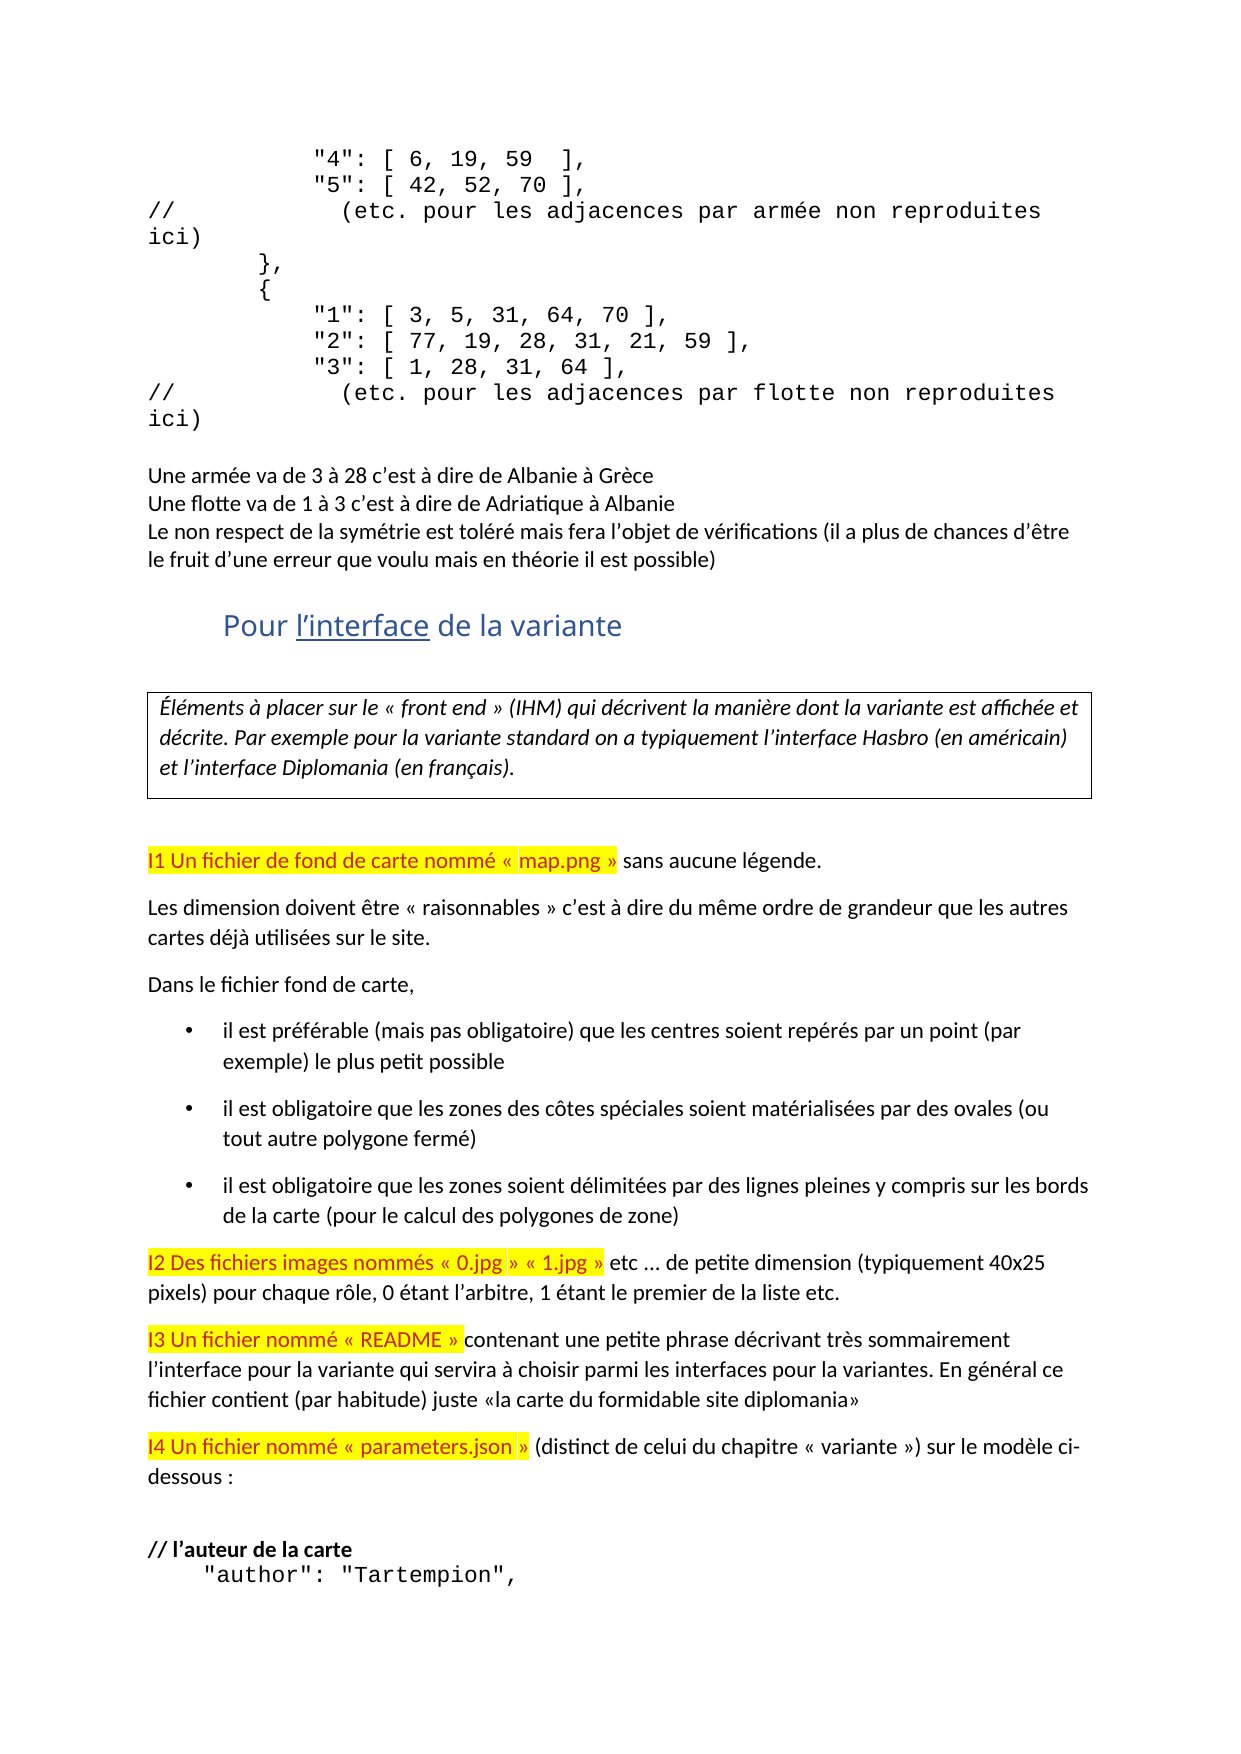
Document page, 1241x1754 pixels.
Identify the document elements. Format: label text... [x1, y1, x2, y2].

text Une flotte va de 1 à 3 c’est à dire de Adriatique à Albanie [148, 489, 1093, 517]
text { [148, 277, 1093, 303]
text I4 Un fichier nommé « parameters.json » (distinct de celui du chapitre « variante ») sur le modèle ci-dessous : [148, 1432, 1093, 1491]
table_header Éléments à placer sur le « front end » (IHM) qui décrivent la manière dont la variante est affichée et décrite. Par exemple pour la variante standard on a typiquement l’interface Hasbro (en américain) et l’interface Diplomania (en français). [148, 693, 1091, 798]
text Une armée va de 3 à 28 c’est à dire de Albanie à Grèce [148, 461, 1093, 489]
text // (etc. pour les adjacences par flotte non reproduites ici) [148, 381, 1093, 433]
list il est obligatoire que les zones soient délimitées par des lignes pleines y compris sur les bords de la carte (pour le calcul des polygones de zone) [185, 1171, 1093, 1229]
text I1 Un fichier de fond de carte nommé « map.png » sans aucune légende. [148, 846, 1093, 874]
list il est obligatoire que les zones des côtes spéciales soient matérialisées par des ovales (ou tout autre polygone fermé) [185, 1094, 1093, 1152]
text Dans le fichier fond de carte, [148, 970, 1093, 998]
text // (etc. pour les adjacences par armée non reproduites ici) [148, 199, 1093, 251]
text Le non respect de la symétrie est toléré mais fera l’objet de vérifications (il a plus de chances d’être le fruit d’une erreur que voulu mais en théorie il est possible) [148, 517, 1093, 573]
list il est préférable (mais pas obligatoire) que les centres soient repérés par un point (par exemple) le plus petit possible [185, 1017, 1093, 1075]
text "5": [ 42, 52, 70 ], [148, 173, 1093, 199]
text Les dimension doivent être « raisonnables » c’est à dire du même ordre de grandeur que les autres cartes déjà utilisées sur le site. [148, 893, 1093, 951]
text }, [148, 251, 1093, 277]
text "author": "Tartempion", [148, 1563, 1093, 1589]
text "4": [ 6, 19, 59 ], [148, 148, 1093, 173]
text "1": [ 3, 5, 31, 64, 70 ], [148, 303, 1093, 329]
text "2": [ 77, 19, 28, 31, 21, 59 ], [148, 329, 1093, 355]
text I2 Des fichiers images nommés « 0.jpg » « 1.jpg » etc ... de petite dimension (typiquement 40x25 pixels) pour chaque rôle, 0 étant l’arbitre, 1 étant le premier de la liste etc. [148, 1248, 1093, 1306]
text I3 Un fichier nommé « README » contenant une petite phrase décrivant très sommairement l’interface pour la variante qui servira à choisir parmi les interfaces pour la variantes. En général ce fichier contient (par habitude) juste «la carte du formidable site diplomania» [148, 1325, 1093, 1413]
text // l’auteur de la carte [148, 1535, 1093, 1563]
subtitle Pour l’interface de la variante [185, 605, 1093, 645]
text "3": [ 1, 28, 31, 64 ], [148, 355, 1093, 381]
